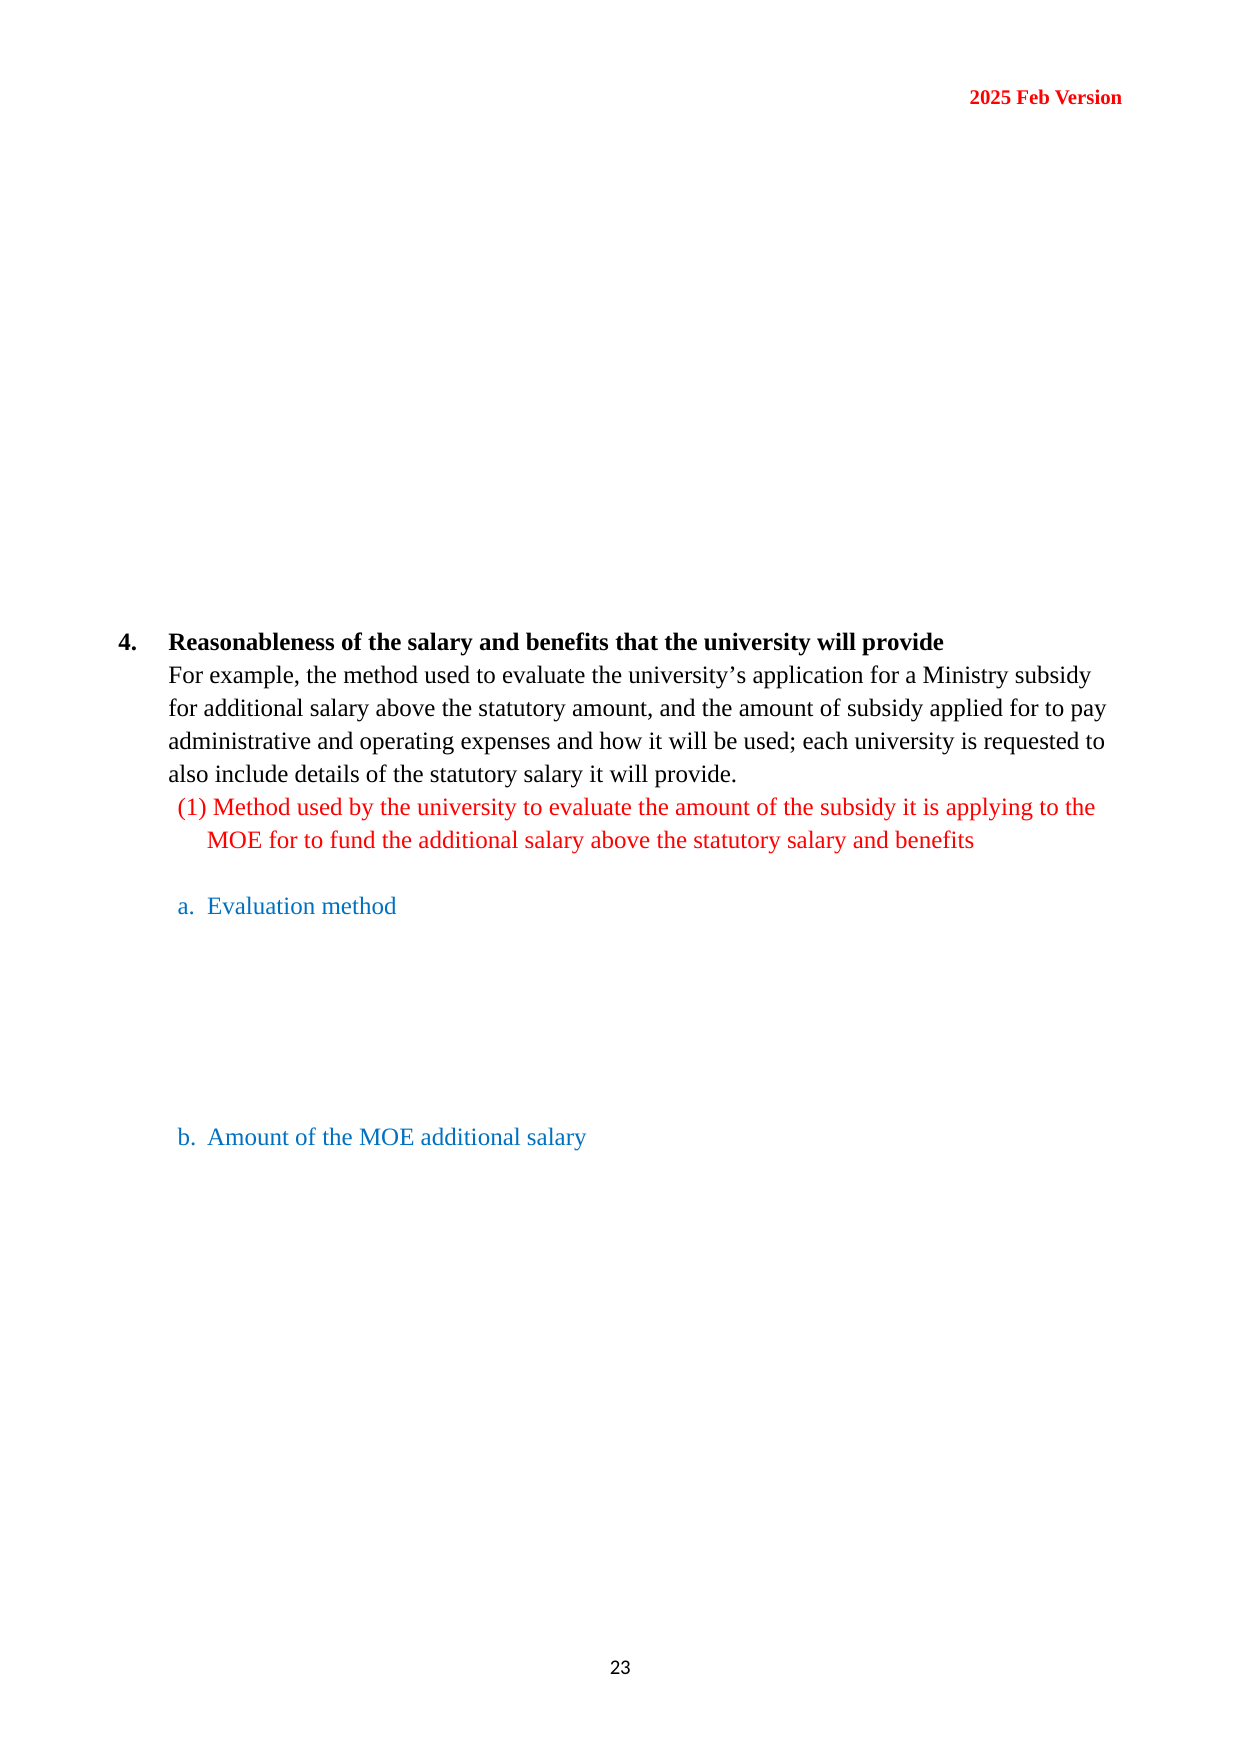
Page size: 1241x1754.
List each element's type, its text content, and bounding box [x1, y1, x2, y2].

list Reasonableness of the salary and benefits that the university will provide [118, 627, 1122, 656]
text (1) Method used by the university to evaluate the amount of the subsidy it is applying to the MOE for to fund the additional salary above the statutory salary and benefits [177, 792, 1122, 854]
list Evaluation method [177, 891, 1122, 920]
list Amount of the MOE additional salary [177, 1122, 1122, 1151]
text For example, the method used to evaluate the university’s application for a Ministry subsidy for additional salary above the statutory amount, and the amount of subsidy applied for to pay administrative and operating expenses and how it will be used; each university is requested to also include details of the statutory salary it will provide. [168, 660, 1122, 788]
